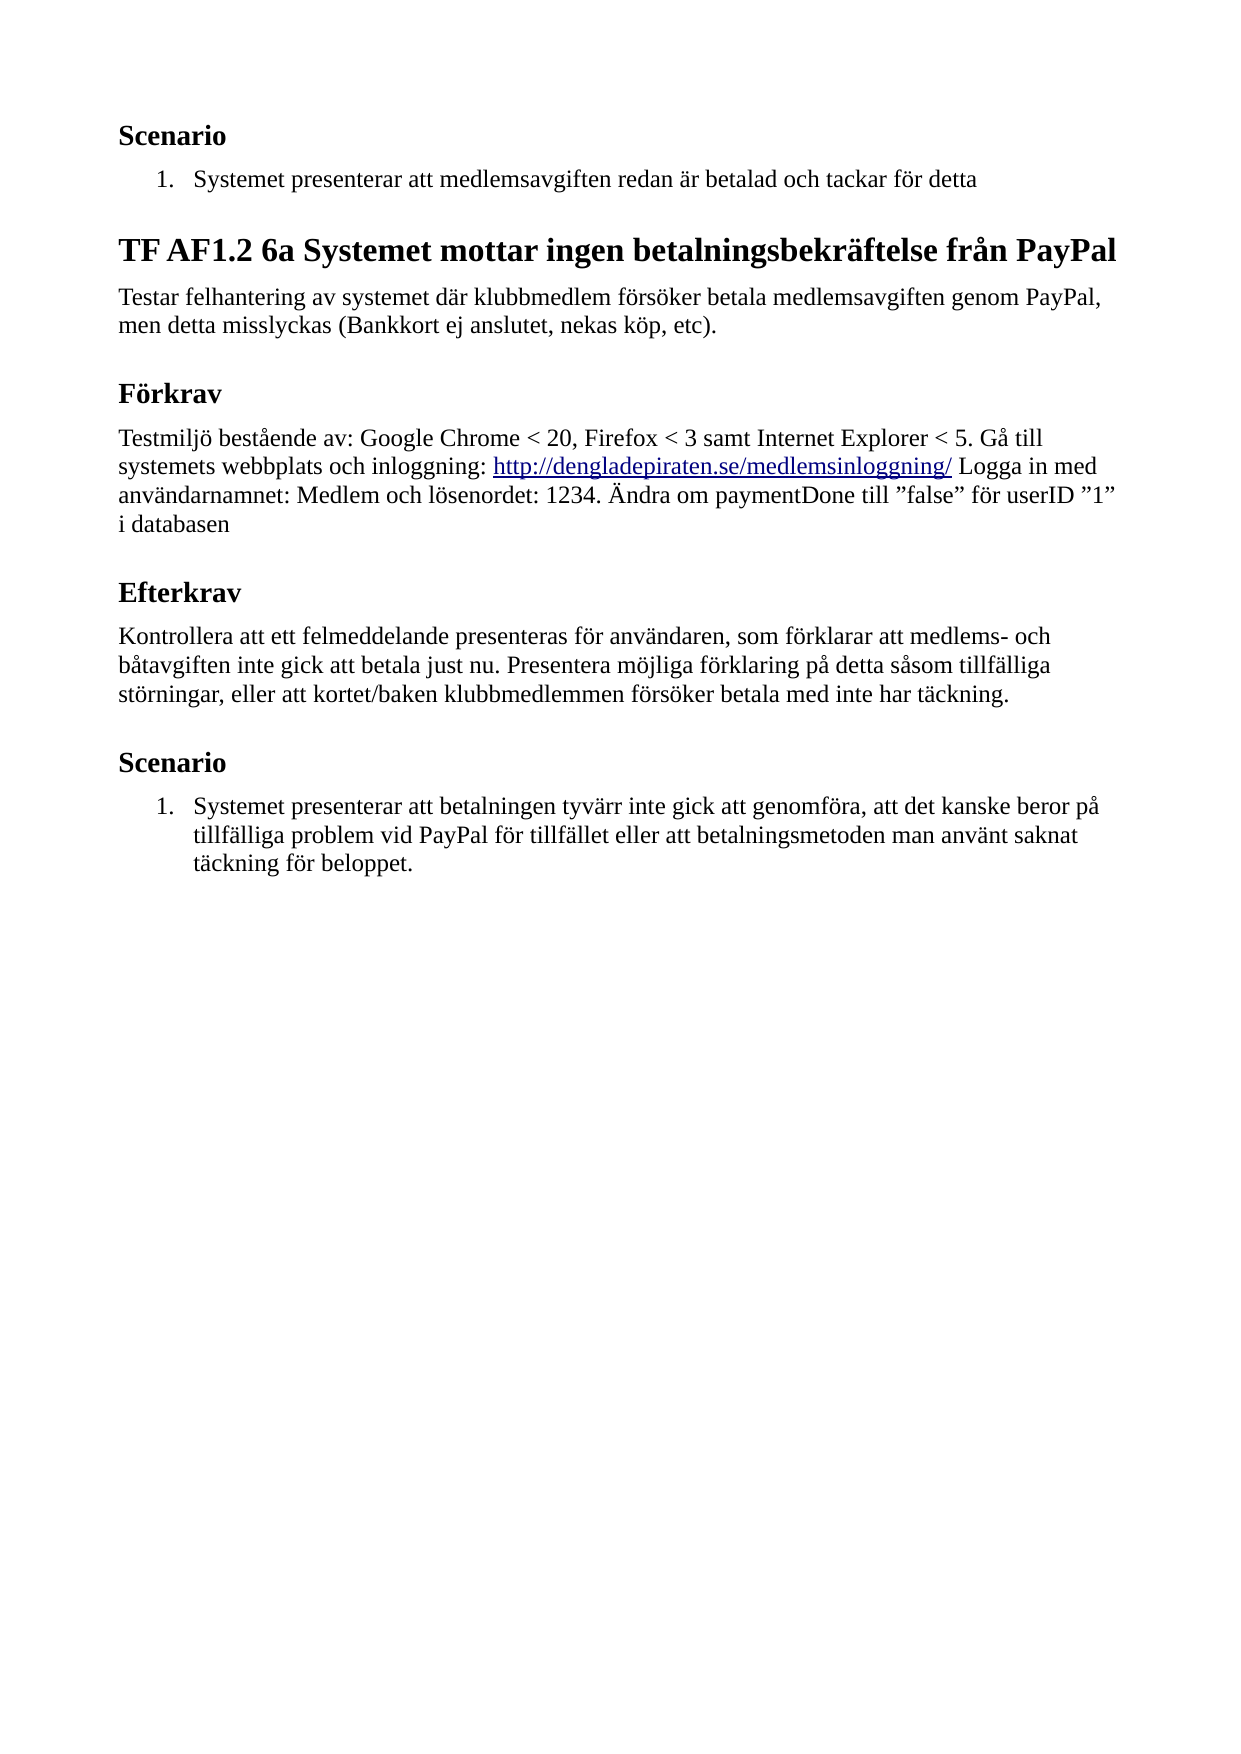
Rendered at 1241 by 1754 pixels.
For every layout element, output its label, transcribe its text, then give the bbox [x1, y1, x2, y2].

subtitle TF AF1.2 6a Systemet mottar ingen betalningsbekräftelse från PayPal [118, 230, 1122, 269]
text Kontrollera att ett felmeddelande presenteras för användaren, som förklarar att medlems- och båtavgiften inte gick att betala just nu. Presentera möjliga förklaring på detta såsom tillfälliga störningar, eller att kortet/baken klubbmedlemmen försöker betala med inte har täckning. [118, 621, 1122, 707]
list Systemet presenterar att medlemsavgiften redan är betalad och tackar för detta [156, 164, 1122, 193]
subtitle Efterkrav [118, 575, 1122, 609]
list Systemet presenterar att betalningen tyvärr inte gick att genomföra, att det kanske beror på tillfälliga problem vid PayPal för tillfället eller att betalningsmetoden man använt saknat täckning för beloppet. [156, 791, 1122, 877]
subtitle Scenario [118, 118, 1122, 152]
subtitle Scenario [118, 745, 1122, 778]
text Testmiljö bestående av: Google Chrome < 20, Firefox < 3 samt Internet Explorer < 5. Gå till systemets webbplats och inloggning: http://dengladepiraten.se/medlemsinloggning/ Logga in med användarnamnet: Medlem och lösenordet: 1234. Ändra om paymentDone till ”false” för userID ”1” i databasen [118, 423, 1122, 538]
text Testar felhantering av systemet där klubbmedlem försöker betala medlemsavgiften genom PayPal, men detta misslyckas (Bankkort ej anslutet, nekas köp, etc). [118, 282, 1122, 339]
subtitle Förkrav [118, 377, 1122, 410]
